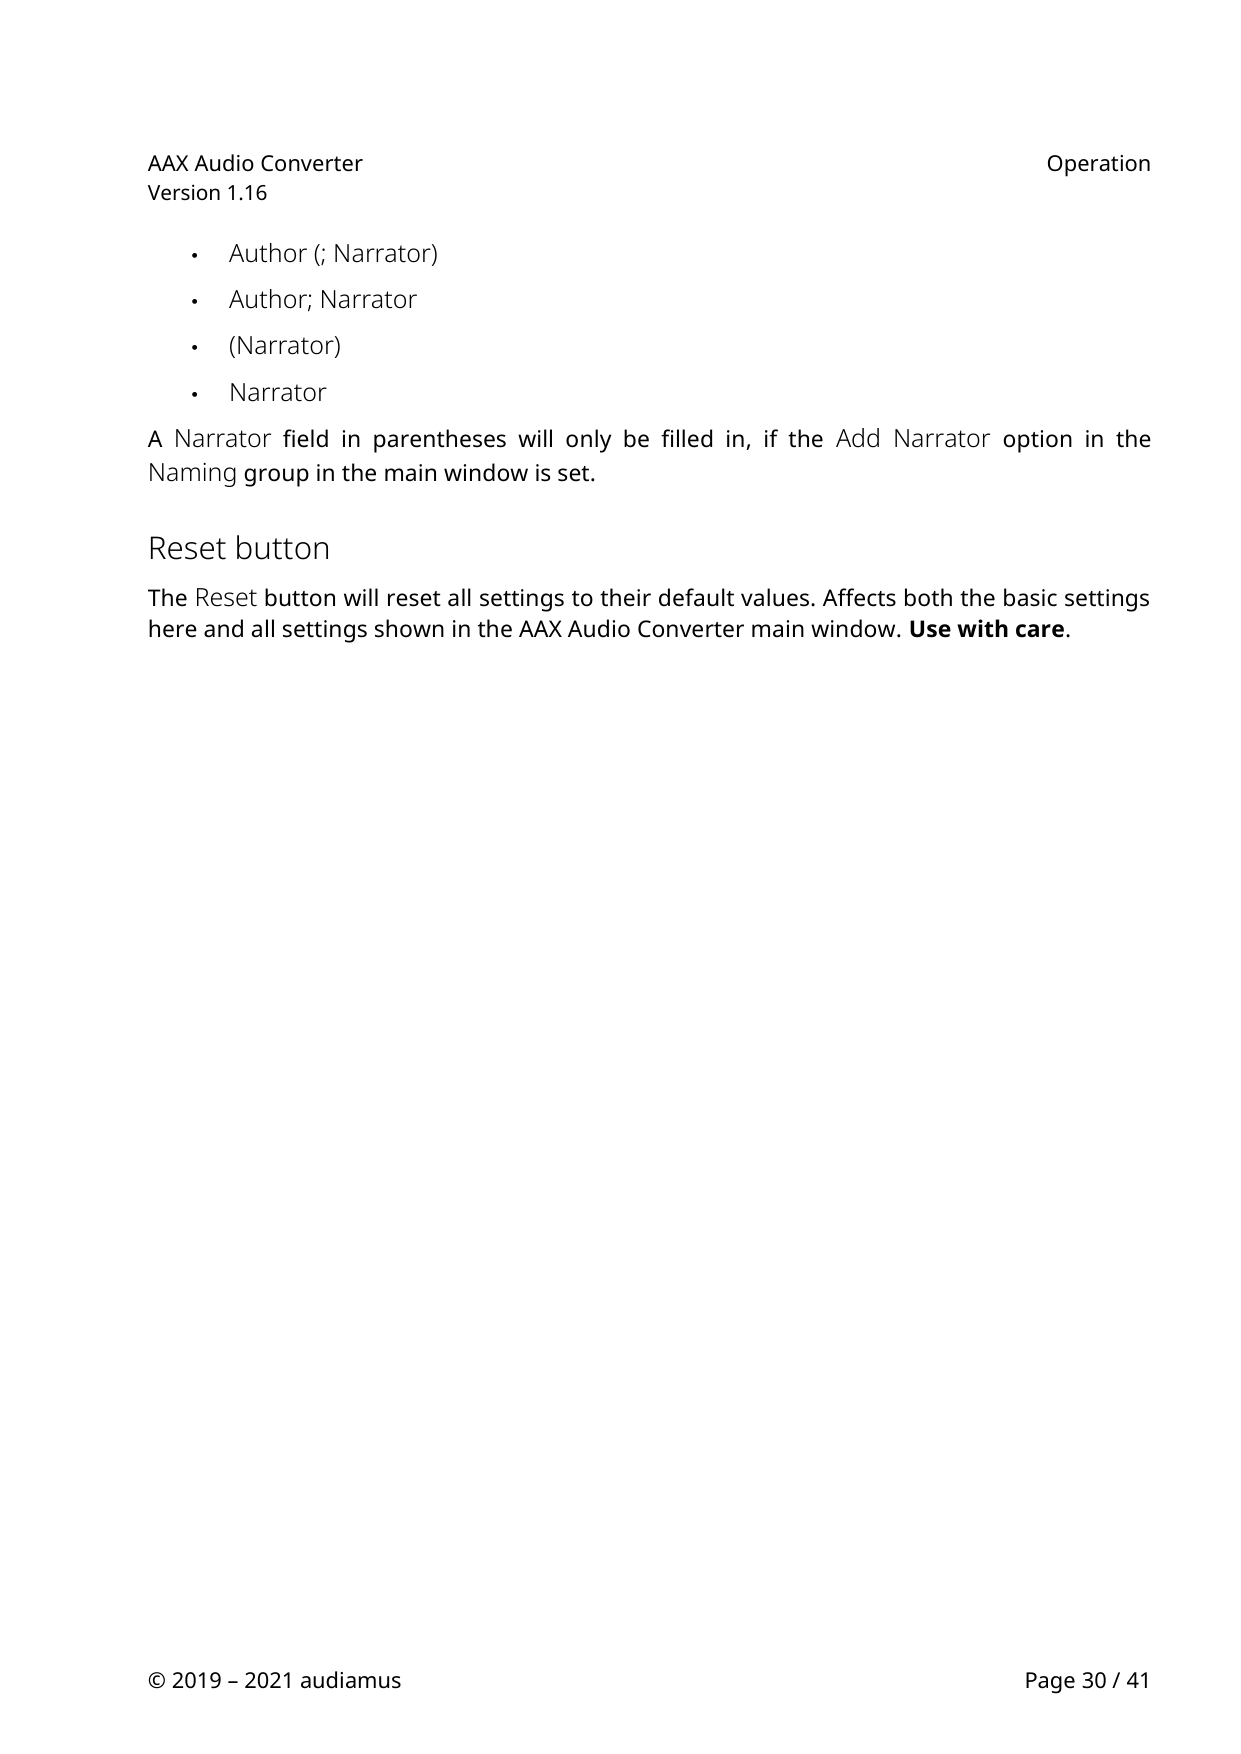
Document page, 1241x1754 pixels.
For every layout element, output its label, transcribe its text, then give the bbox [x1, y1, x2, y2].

subtitle Reset button [148, 526, 1152, 568]
text A Narrator field in parentheses will only be filled in, if the Add Narrator option in the Naming group in the main window is set. [148, 421, 1152, 489]
list Author (; Narrator) [191, 235, 1152, 269]
list (Narrator) [191, 328, 1152, 362]
text The Reset button will reset all settings to their default values. Affects both the basic settings here and all settings shown in the AAX Audio Converter main window. Use with care. [148, 579, 1152, 644]
list Narrator [191, 374, 1152, 408]
list Author; Narrator [191, 282, 1152, 316]
